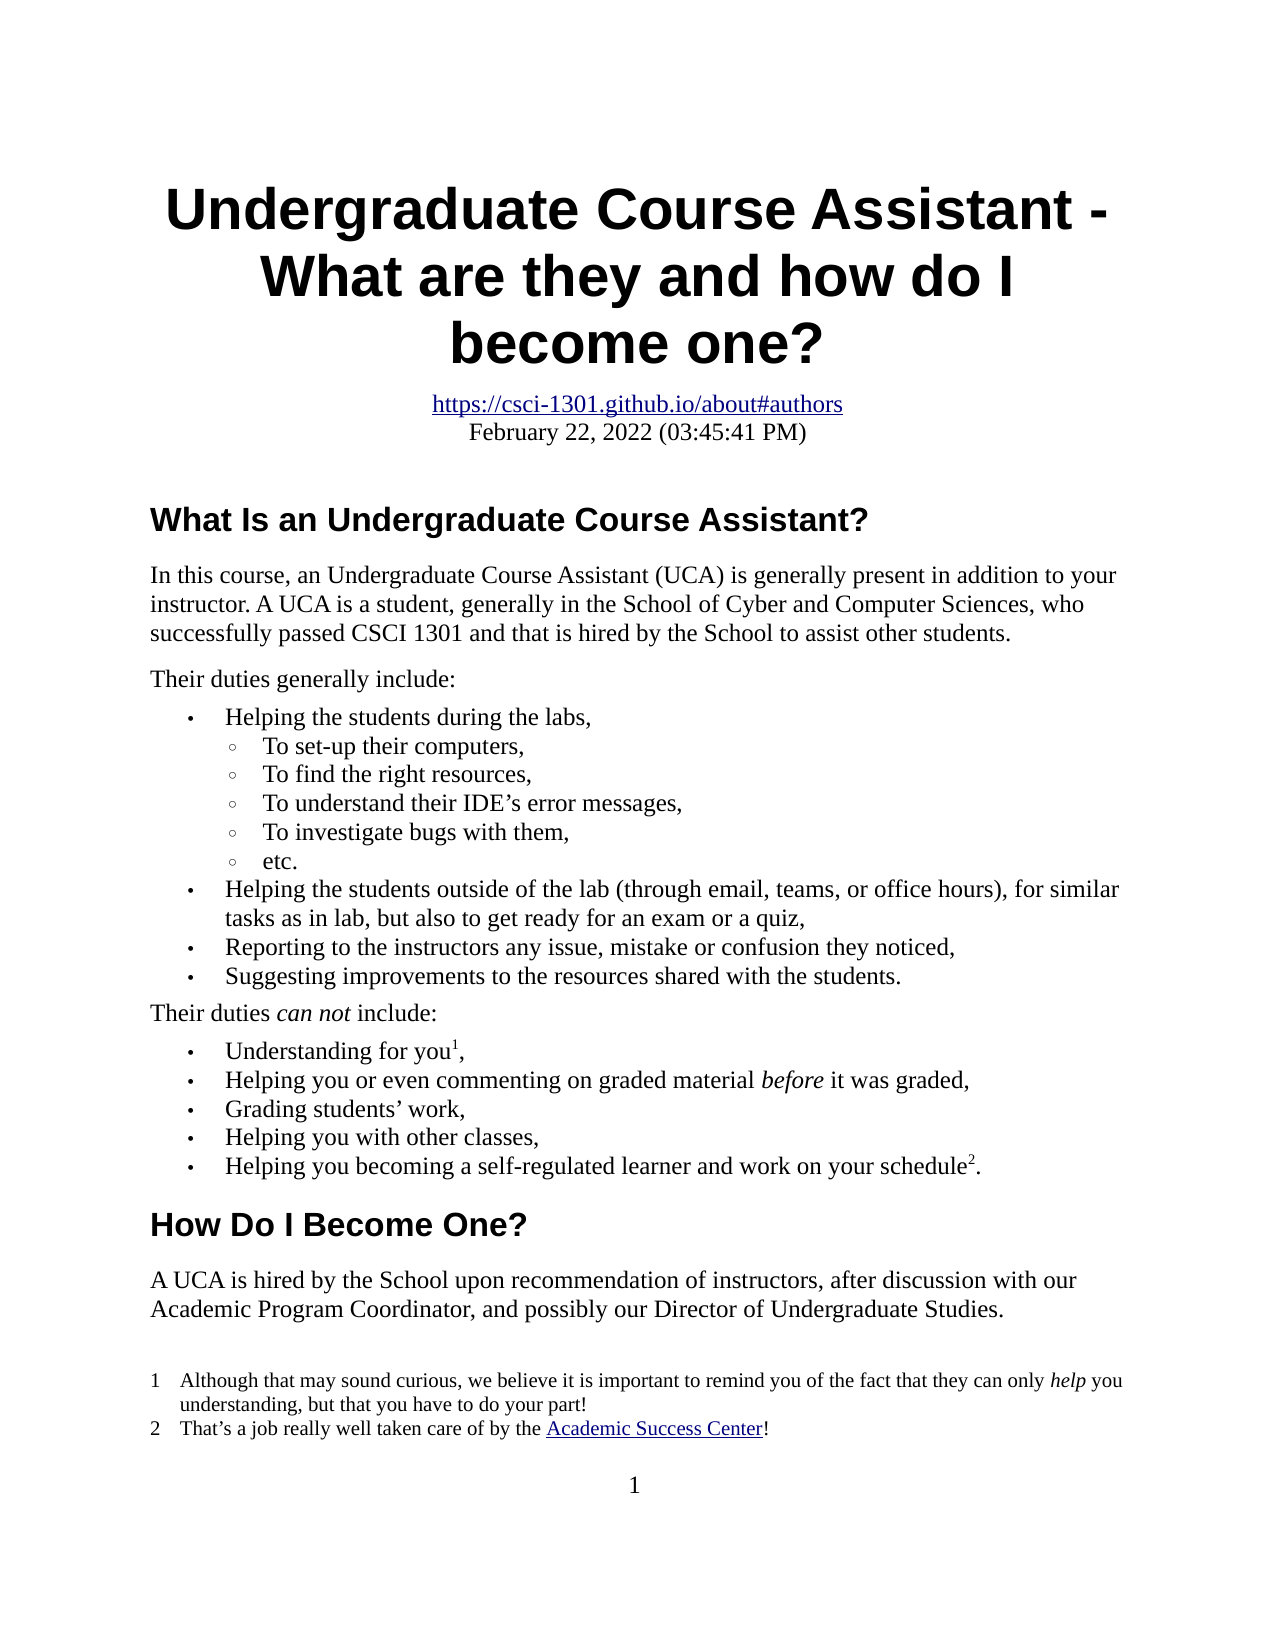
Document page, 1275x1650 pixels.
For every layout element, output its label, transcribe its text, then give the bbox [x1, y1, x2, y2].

list Helping you or even commenting on graded material before it was graded, [187, 1065, 1125, 1094]
list Helping you becoming a self-regulated learner and work on your schedule. [187, 1151, 1125, 1180]
list Understanding for you, [187, 1036, 1125, 1065]
text February 22, 2022 (03:45:41 PM) [150, 417, 1125, 446]
list To set-up their computers, [225, 731, 1125, 759]
list That’s a job really well taken care of by the Academic Success Center! [150, 1416, 1125, 1440]
text https://csci-1301.github.io/about#authors [150, 389, 1125, 417]
list Helping you with other classes, [187, 1122, 1125, 1151]
list etc. [225, 846, 1125, 874]
list Helping the students during the labs, [187, 702, 1125, 731]
title Undergraduate Course Assistant - What are they and how do I become one? [150, 175, 1125, 376]
list To find the right resources, [225, 759, 1125, 788]
list Reporting to the instructors any issue, mistake or confusion they noticed, [187, 932, 1125, 961]
subtitle How Do I Become One? [150, 1205, 1125, 1243]
text In this course, an Undergraduate Course Assistant (UCA) is generally present in addition to your instructor. A UCA is a student, generally in the School of Cyber and Computer Sciences, who successfully passed CSCI 1301 and that is hired by the School to assist other students. [150, 560, 1125, 646]
list To understand their IDE’s error messages, [225, 788, 1125, 817]
text Their duties can not include: [150, 998, 1125, 1027]
list Although that may sound curious, we believe it is important to remind you of the fact that they can only help you understanding, but that you have to do your part! [150, 1368, 1125, 1416]
list To investigate bugs with them, [225, 817, 1125, 846]
text A UCA is hired by the School upon recommendation of instructors, after discussion with our Academic Program Coordinator, and possibly our Director of Undergraduate Studies. [150, 1265, 1125, 1322]
list Helping the students outside of the lab (through email, teams, or office hours), for similar tasks as in lab, but also to get ready for an exam or a quiz, [187, 874, 1125, 932]
list Grading students’ work, [187, 1094, 1125, 1122]
text Their duties generally include: [150, 664, 1125, 693]
list Suggesting improvements to the resources shared with the students. [187, 961, 1125, 989]
subtitle What Is an Undergraduate Course Assistant? [150, 500, 1125, 539]
